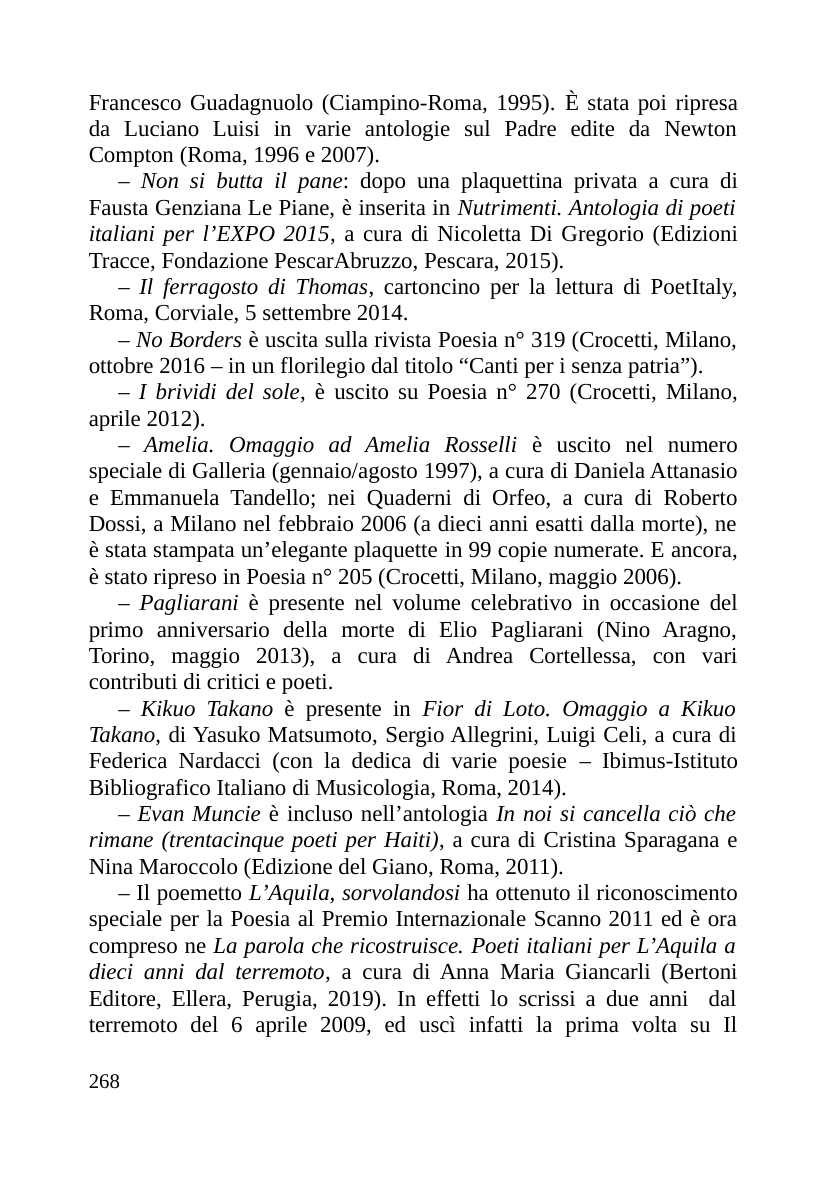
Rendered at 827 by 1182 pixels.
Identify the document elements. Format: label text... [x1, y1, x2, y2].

text – Amelia. Omaggio ad Amelia Rosselli è uscito nel numero speciale di Galleria (gennaio/agosto 1997), a cura di Daniela Attanasio e Emmanuela Tandello; nei Quaderni di Orfeo, a cura di Roberto Dossi, a Milano nel febbraio 2006 (a dieci anni esatti dalla morte), ne è stata stampata un’elegante plaquette in 99 copie numerate. E ancora, è stato ripreso in Poesia n° 205 (Crocetti, Milano, maggio 2006). [88, 431, 738, 589]
text Francesco Guadagnuolo (Ciampino-Roma, 1995). è stata poi ripresa da Luciano Luisi in varie antologie sul Padre edite da Newton Compton (Roma, 1996 e 2007). [88, 88, 738, 168]
text – Kikuo Takano è presente in Fior di Loto. Omaggio a Kikuo Takano, di Yasuko Matsumoto, Sergio Allegrini, Luigi Celi, a cura di Federica Nardacci (con la dedica di varie poesie – Ibimus-Istituto Bibliografico Italiano di Musicologia, Roma, 2014). [88, 695, 738, 800]
text – No Borders è uscita sulla rivista Poesia n° 319 (Crocetti, Milano, ottobre 2016 – in un florilegio dal titolo “Canti per i senza patria”). [88, 326, 738, 378]
text – I brividi del sole, è uscito su Poesia n° 270 (Crocetti, Milano, aprile 2012). [88, 378, 738, 431]
text – Il poemetto L’Aquila, sorvolandosi ha ottenuto il riconoscimento speciale per la Poesia al Premio Internazionale Scanno 2011 ed è ora compreso ne La parola che ricostruisce. Poeti italiani per L’Aquila a dieci anni dal terremoto, a cura di Anna Maria Giancarli (Bertoni Editore, Ellera, Perugia, 2019). In effetti lo scrissi a due anni dal terremoto del 6 aprile 2009, ed uscì infatti la prima volta su Il [88, 879, 738, 1037]
text – Pagliarani è presente nel volume celebrativo in occasione del primo anniversario della morte di Elio Pagliarani (Nino Aragno, Torino, maggio 2013), a cura di Andrea Cortellessa, con vari contributi di critici e poeti. [88, 589, 738, 695]
text – Evan Muncie è incluso nell’antologia In noi si cancella ciò che rimane (trentacinque poeti per Haiti), a cura di Cristina Sparagana e Nina Maroccolo (Edizione del Giano, Roma, 2011). [88, 800, 738, 879]
text – Non si butta il pane: dopo una plaquettina privata a cura di Fausta Genziana Le Piane, è inserita in Nutrimenti. Antologia di poeti italiani per l’EXPO 2015, a cura di Nicoletta Di Gregorio (Edizioni Tracce, Fondazione PescarAbruzzo, Pescara, 2015). [88, 168, 738, 273]
text – Il ferragosto di Thomas, cartoncino per la lettura di PoetItaly, Roma, Corviale, 5 settembre 2014. [88, 273, 738, 326]
